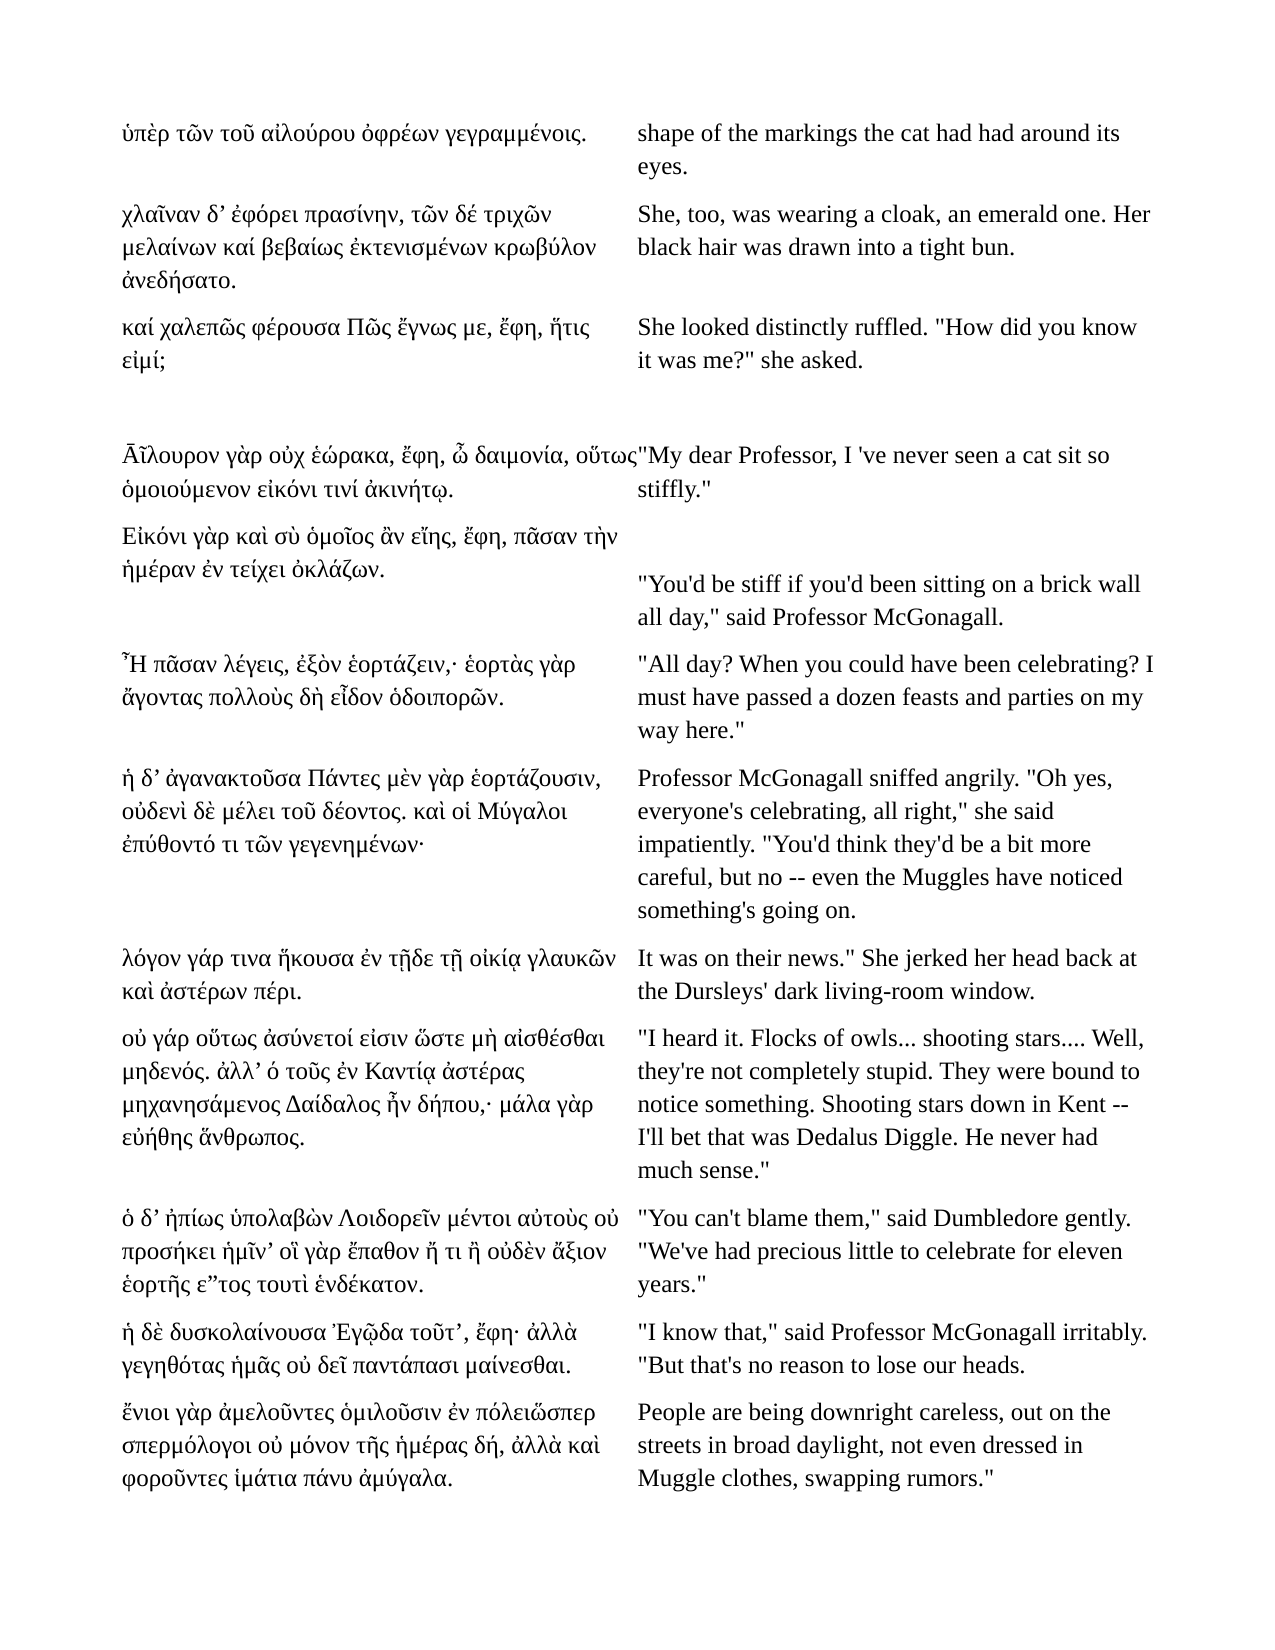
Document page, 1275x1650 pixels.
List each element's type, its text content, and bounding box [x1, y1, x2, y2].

table_cell ὑπὲρ τῶν τοῦ αἰλούρου ὀφρέων γεγραμμένοις. [122, 118, 637, 199]
table_cell καί χαλεπῶς φέρουσα Πῶς ἔγνως με, ἔφη, ἥτις εἰμί; [122, 313, 637, 441]
table_cell οὐ γάρ οὕτως ἀσύνετοί εἰσιν ὥστε μὴ αἰσθέσθαι μηδενός. ἀλλ’ ό τοῦς ἐν Καντίᾳ ἀστέρας μηχανησάμενος Δαίδαλος ἦν δήπου,· μάλα γὰρ εὐήθης ἅνθρωπος. [122, 1024, 637, 1203]
table_cell "You'd be stiff if you'd been sitting on a brick wall all day," said Professor McGonagall. [638, 521, 1157, 649]
table_cell Professor McGonagall sniffed angrily. "Oh yes, everyone's celebrating, all right," she said impatiently. "You'd think they'd be a bit more careful, but no -- even the Muggles have noticed something's going on. [638, 763, 1157, 943]
table_cell "You can't blame them," said Dumbledore gently. "We've had precious little to celebrate for eleven years." [638, 1203, 1157, 1317]
table_cell ἡ δ’ ἀγανακτοῦσα Πάντες μὲν γὰρ ἑορτάζουσιν, οὐδενὶ δὲ μέλει τοῦ δέοντος. καὶ οἱ Μύγαλοι ἐπύθοντό τι τῶν γεγενημένων· [122, 763, 637, 943]
table_cell shape of the markings the cat had had around its eyes. [638, 118, 1157, 199]
table_cell χλαῖναν δ’ ἐφόρει πρασίνην, τῶν δέ τριχῶν μελαίνων καί βεβαίως ἐκτενισμένων κρωβύλον ἀνεδήσατο. [122, 199, 637, 312]
table_cell ἔνιοι γὰρ ἀμελοῦντες ὁμιλοῦσιν ἐν πόλειὥσπερ σπερμόλογοι οὐ μόνον τῆς ἡμέρας δή, ἀλλὰ καὶ φοροῦντες ἱμάτια πάνυ ἀμύγαλα. [122, 1398, 637, 1511]
table_cell Εἰκόνι γὰρ καὶ σὺ ὁμοῖος ἂν εἴης, ἔφη, πᾶσαν τὴν ἡμέραν ἐν τείχει ὀκλάζων. [122, 521, 637, 649]
table_cell Ᾱῖλουρον γὰρ οὐχ ἑώρακα, ἔφη, ὦ δαιμονία, οὕτως ὁμοιούμενον εἰκόνι τινί ἀκινήτῳ. [122, 441, 637, 521]
table_cell λόγον γάρ τινα ἥκουσα ἐν τῇδε τῇ οἰκίᾳ γλαυκῶν καὶ ἀστέρων πέρι. [122, 943, 637, 1023]
table_cell People are being downright careless, out on the streets in broad daylight, not even dressed in Muggle clothes, swapping rumors." [638, 1398, 1157, 1511]
table_cell She, too, was wearing a cloak, an emerald one. Her black hair was drawn into a tight bun. [638, 199, 1157, 312]
table_cell ὁ δ’ ἠπίως ὑπολαβὼν Λοιδορεῖν μέντοι αὐτοὺς οὐ προσήκει ἡμῖν’ οἳ γὰρ ἔπαθον ἤ τι ἢ οὐδὲν ἄξιον ἑορτῆς ε”τος τουτὶ ἑνδέκατον. [122, 1203, 637, 1317]
table_cell "I know that," said Professor McGonagall irritably. "But that's no reason to lose our heads. [638, 1317, 1157, 1397]
table_cell Ἦ πᾶσαν λέγεις, ἐξὸν ἑορτάζειν,· ἑορτὰς γὰρ ἄγοντας πολλοὺς δὴ εἶδον ὁδοιπορῶν. [122, 650, 637, 763]
table_cell She looked distinctly ruffled. "How did you know it was me?" she asked. [638, 313, 1157, 441]
table_cell "All day? When you could have been celebrating? I must have passed a dozen feasts and parties on my way here." [638, 650, 1157, 763]
table_cell "I heard it. Flocks of owls... shooting stars.... Well, they're not completely stupid. They were bound to notice something. Shooting stars down in Kent -- I'll bet that was Dedalus Diggle. He never had much sense." [638, 1024, 1157, 1203]
table_cell "My dear Professor, I 've never seen a cat sit so stiffly." [638, 441, 1157, 521]
table_cell ἡ δὲ δυσκολαίνουσα Ἐγῷδα τοῦτ’, ἔφη· ἀλλὰ γεγηθότας ἡμᾶς οὐ δεῖ παντάπασι μαίνεσθαι. [122, 1317, 637, 1397]
table_cell It was on their news." She jerked her head back at the Dursleys' dark living-room window. [638, 943, 1157, 1023]
